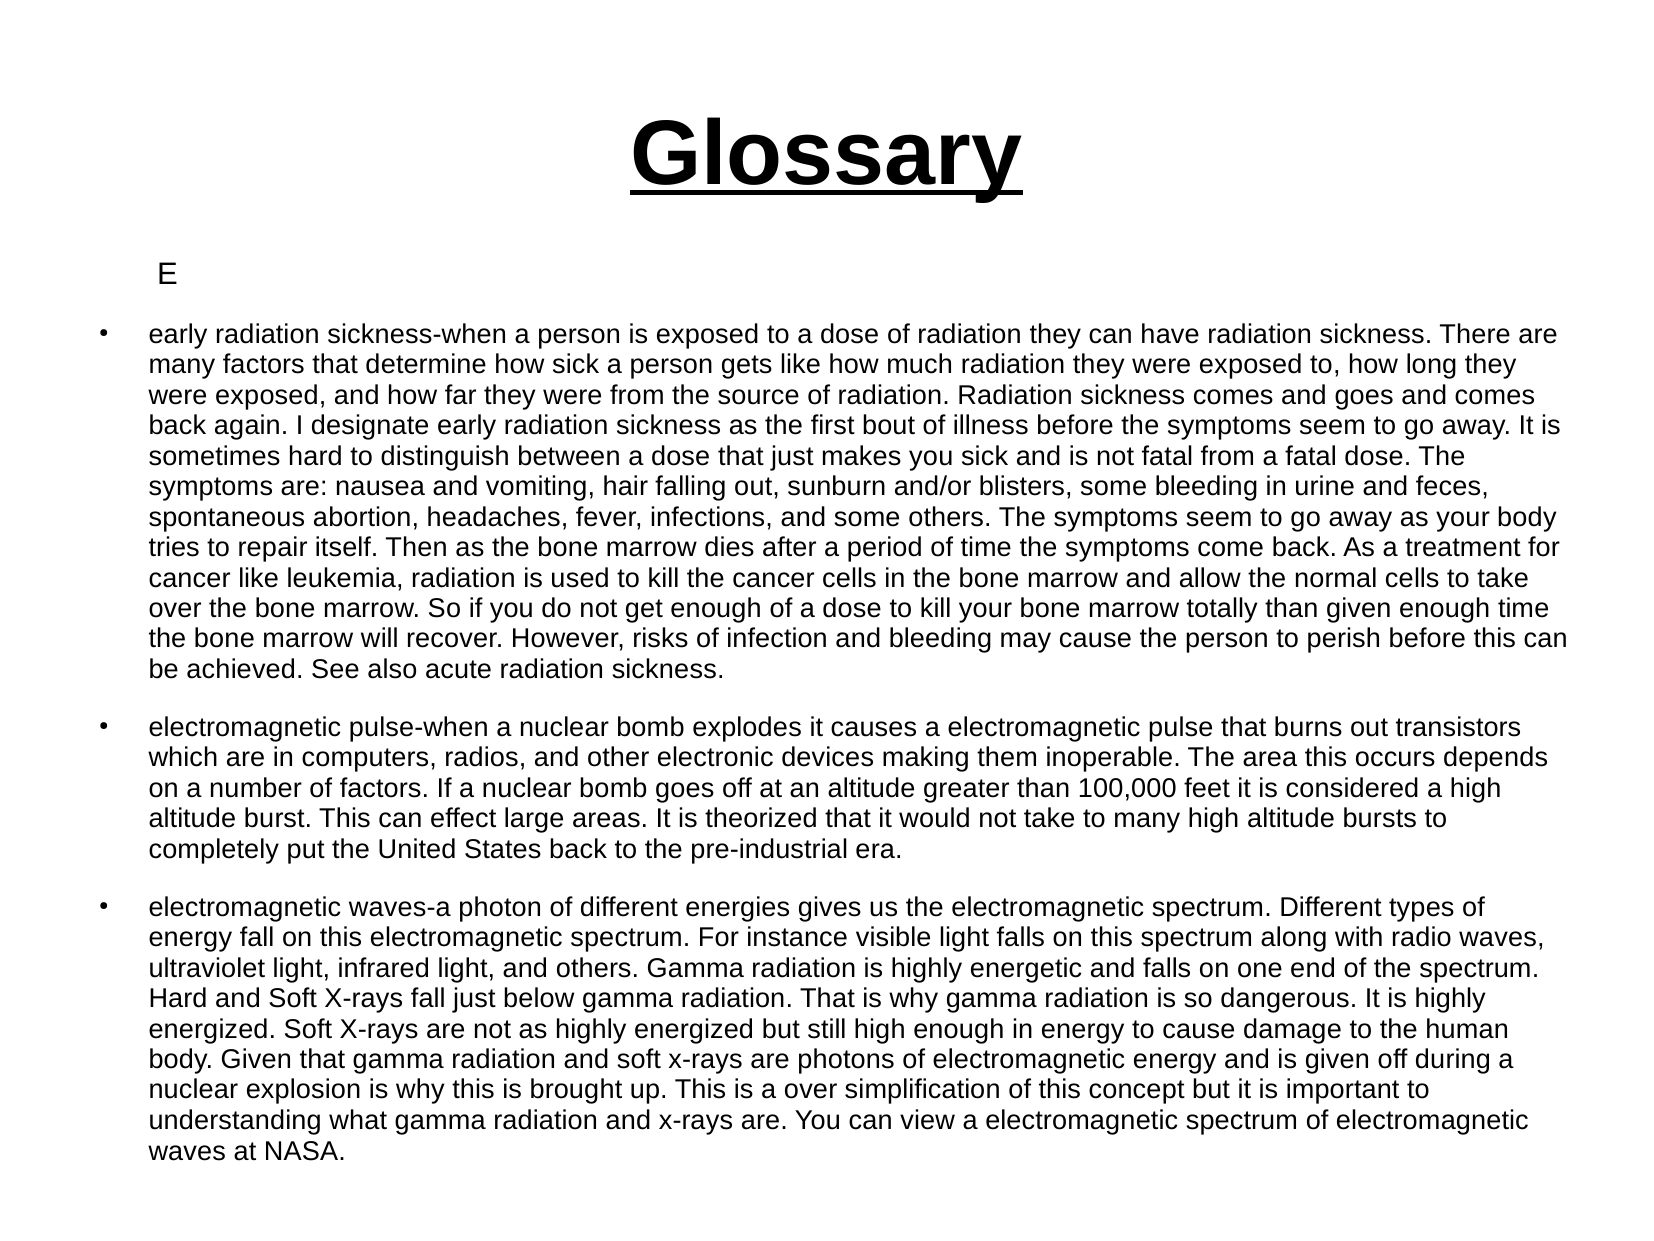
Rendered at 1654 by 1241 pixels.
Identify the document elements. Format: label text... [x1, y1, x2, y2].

list E early radiation sickness-when a person is exposed to a dose of radiation they can have radiation sickness. There are many factors that determine how sick a person gets like how much radiation they were exposed to, how long they were exposed, and how far they were from the source of radiation. Radiation sickness comes and goes and comes back again. I designate early radiation sickness as the first bout of illness before the symptoms seem to go away. It is sometimes hard to distinguish between a dose that just makes you sick and is not fatal from a fatal dose. The symptoms are: nausea and vomiting, hair falling out, sunburn and/or blisters, some bleeding in urine and feces, spontaneous abortion, headaches, fever, infections, and some others. The symptoms seem to go away as your body tries to repair itself. Then as the bone marrow dies after a period of time the symptoms come back. As a treatment for cancer like leukemia, radiation is used to kill the cancer cells in the bone marrow and allow the normal cells to take over the bone marrow. So if you do not get enough of a dose to kill your bone marrow totally than given enough time the bone marrow will recover. However, risks of infection and bleeding may cause the person to perish before this can be achieved. See also acute radiation sickness. electromagnetic pulse-when a nuclear bomb explodes it causes a electromagnetic pulse that burns out transistors which are in computers, radios, and other electronic devices making them inoperable. The area this occurs depends on a number of factors. If a nuclear bomb goes off at an altitude greater than 100,000 feet it is considered a high altitude burst. This can effect large areas. It is theorized that it would not take to many high altitude bursts to completely put the United States back to the pre-industrial era. electromagnetic waves-a photon of different energies gives us the electromagnetic spectrum. Different types of energy fall on this electromagnetic spectrum. For instance visible light falls on this spectrum along with radio waves, ultraviolet light, infrared light, and others. Gamma radiation is highly energetic and falls on one end of the spectrum. Hard and Soft X-rays fall just below gamma radiation. That is why gamma radiation is so dangerous. It is highly energized. Soft X-rays are not as highly energized but still high enough in energy to cause damage to the human body. Given that gamma radiation and soft x-rays are photons of electromagnetic energy and is given off during a nuclear explosion is why this is brought up. This is a over simplification of this concept but it is important to understanding what gamma radiation and x-rays are. You can view a electromagnetic spectrum of electromagnetic waves at NASA. [82, 256, 1571, 1171]
title Glossary [82, 49, 1571, 256]
